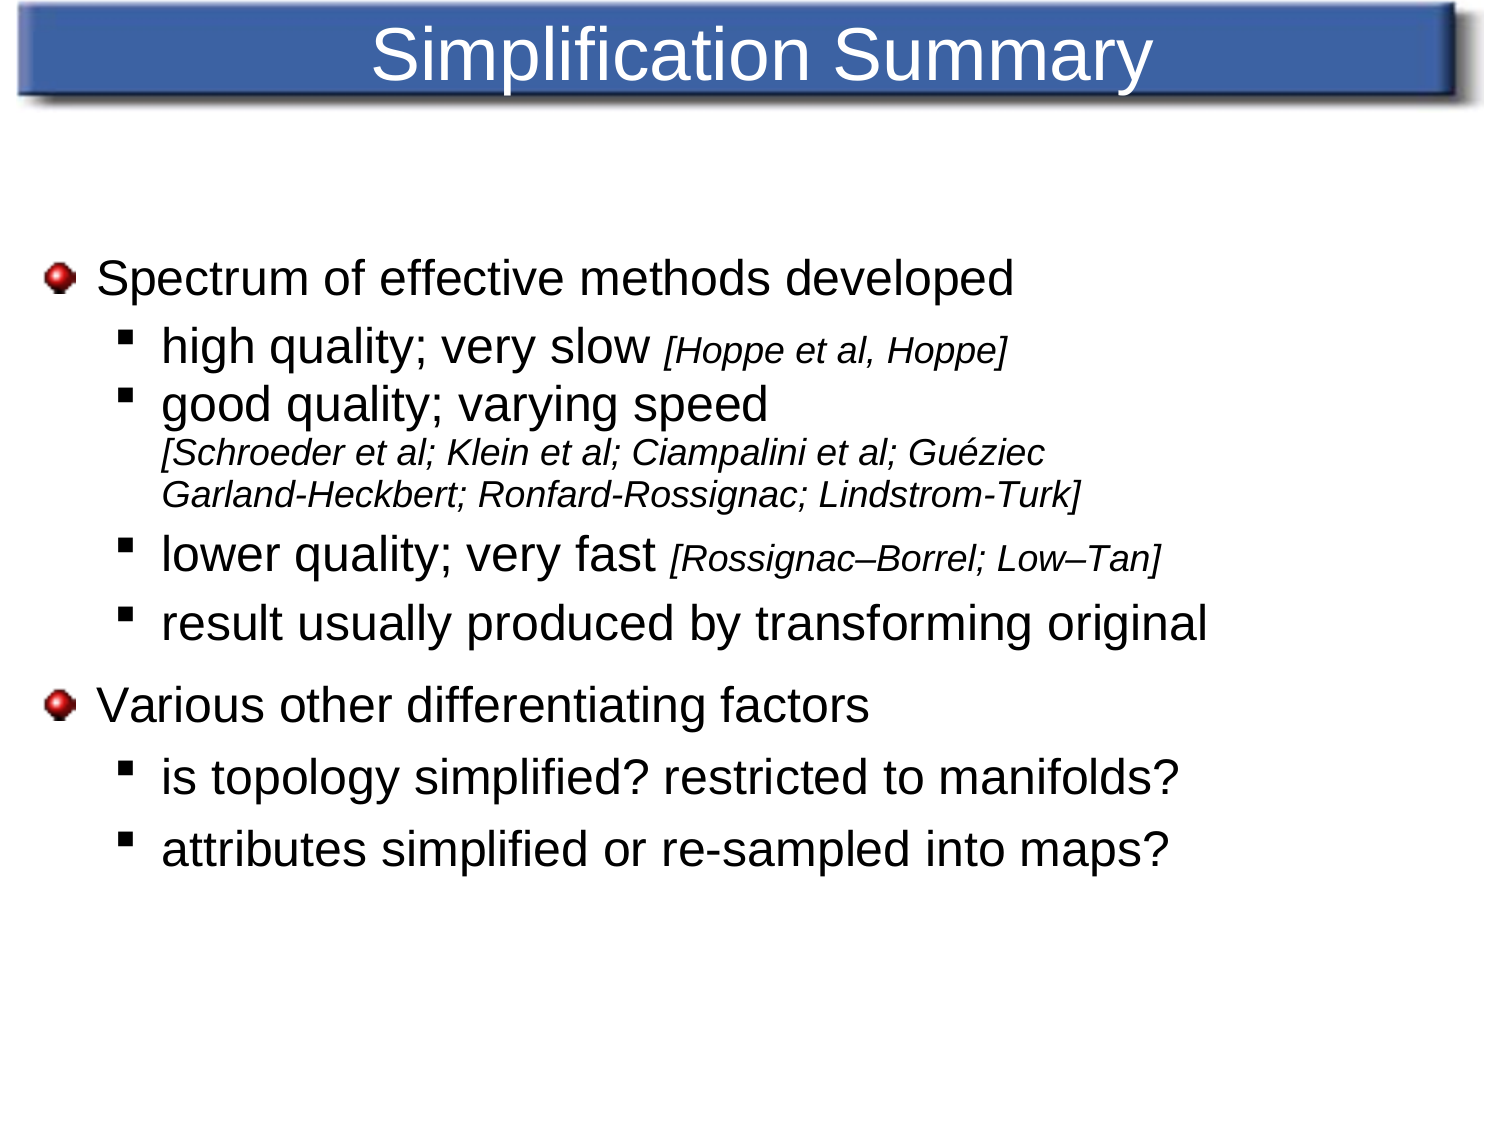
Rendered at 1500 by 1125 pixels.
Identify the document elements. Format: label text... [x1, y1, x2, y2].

picture [16, 0, 1484, 113]
list Spectrum of effective methods developed high quality; very slow [Hoppe et al, Hoppe] good quality; varying speed [Schroeder et al; Klein et al; Ciampalini et al; Guéziec Garland-Heckbert; Ronfard-Rossignac; Lindstrom-Turk] lower quality; very fast [Rossignac–Borrel; Low–Tan] result usually produced by transforming original Various other differentiating factors is topology simplified? restricted to manifolds? attributes simplified or re-sampled into maps? [24, 237, 1401, 1101]
title Simplification Summary [24, 0, 1500, 103]
